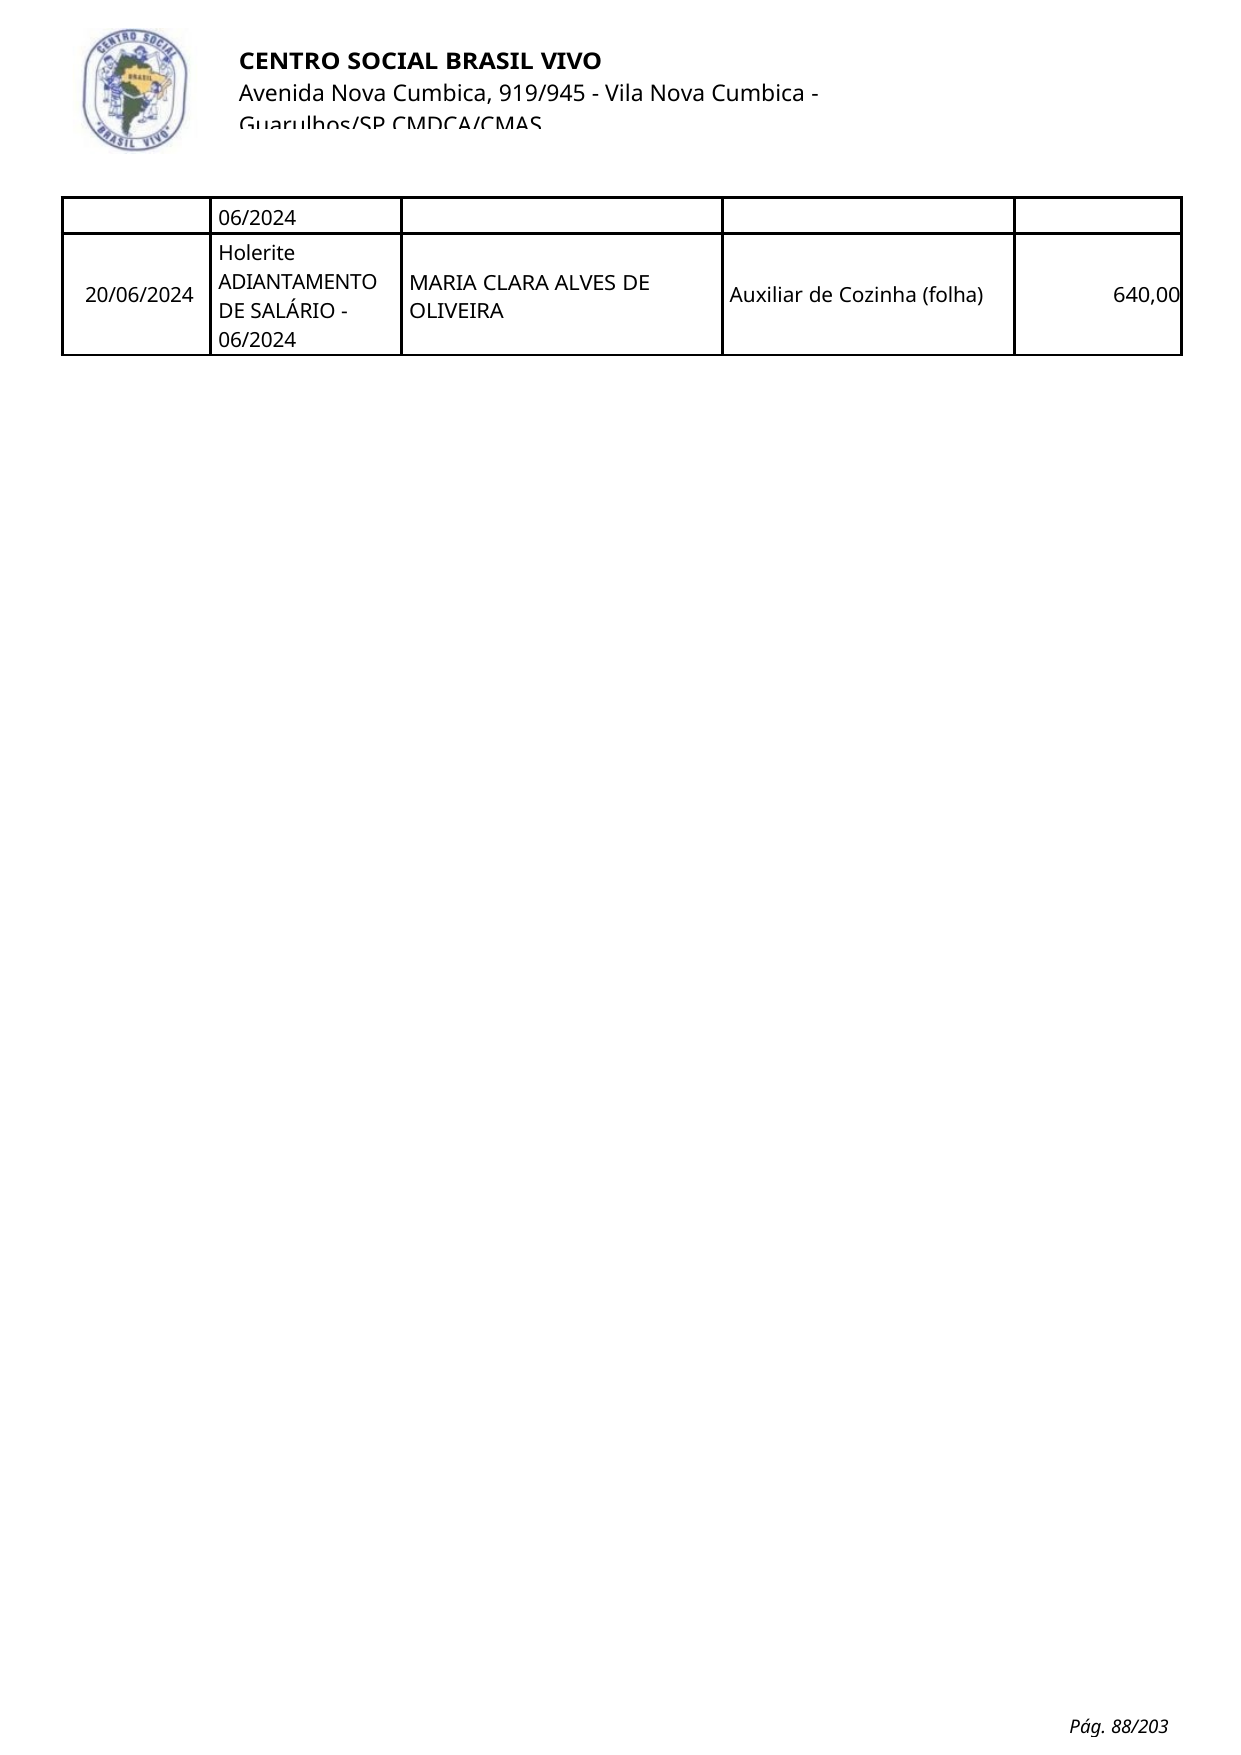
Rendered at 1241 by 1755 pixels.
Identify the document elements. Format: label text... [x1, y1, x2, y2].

table_cell Auxiliar de Cozinha (folha) [724, 235, 1013, 354]
table_cell - 06/2024 [212, 199, 400, 232]
table_cell [1016, 199, 1180, 232]
table_cell 640,00 [1016, 235, 1180, 354]
table_cell [403, 199, 721, 232]
table_cell 20/06/2024 [64, 235, 209, 354]
table_cell Holerite ADIANTAMENTO DE SALÁRIO - 06/2024 [212, 235, 400, 354]
table_cell MARIA CLARA ALVES DE OLIVEIRA [403, 235, 721, 354]
table_cell [64, 199, 209, 232]
table_cell [724, 199, 1013, 232]
